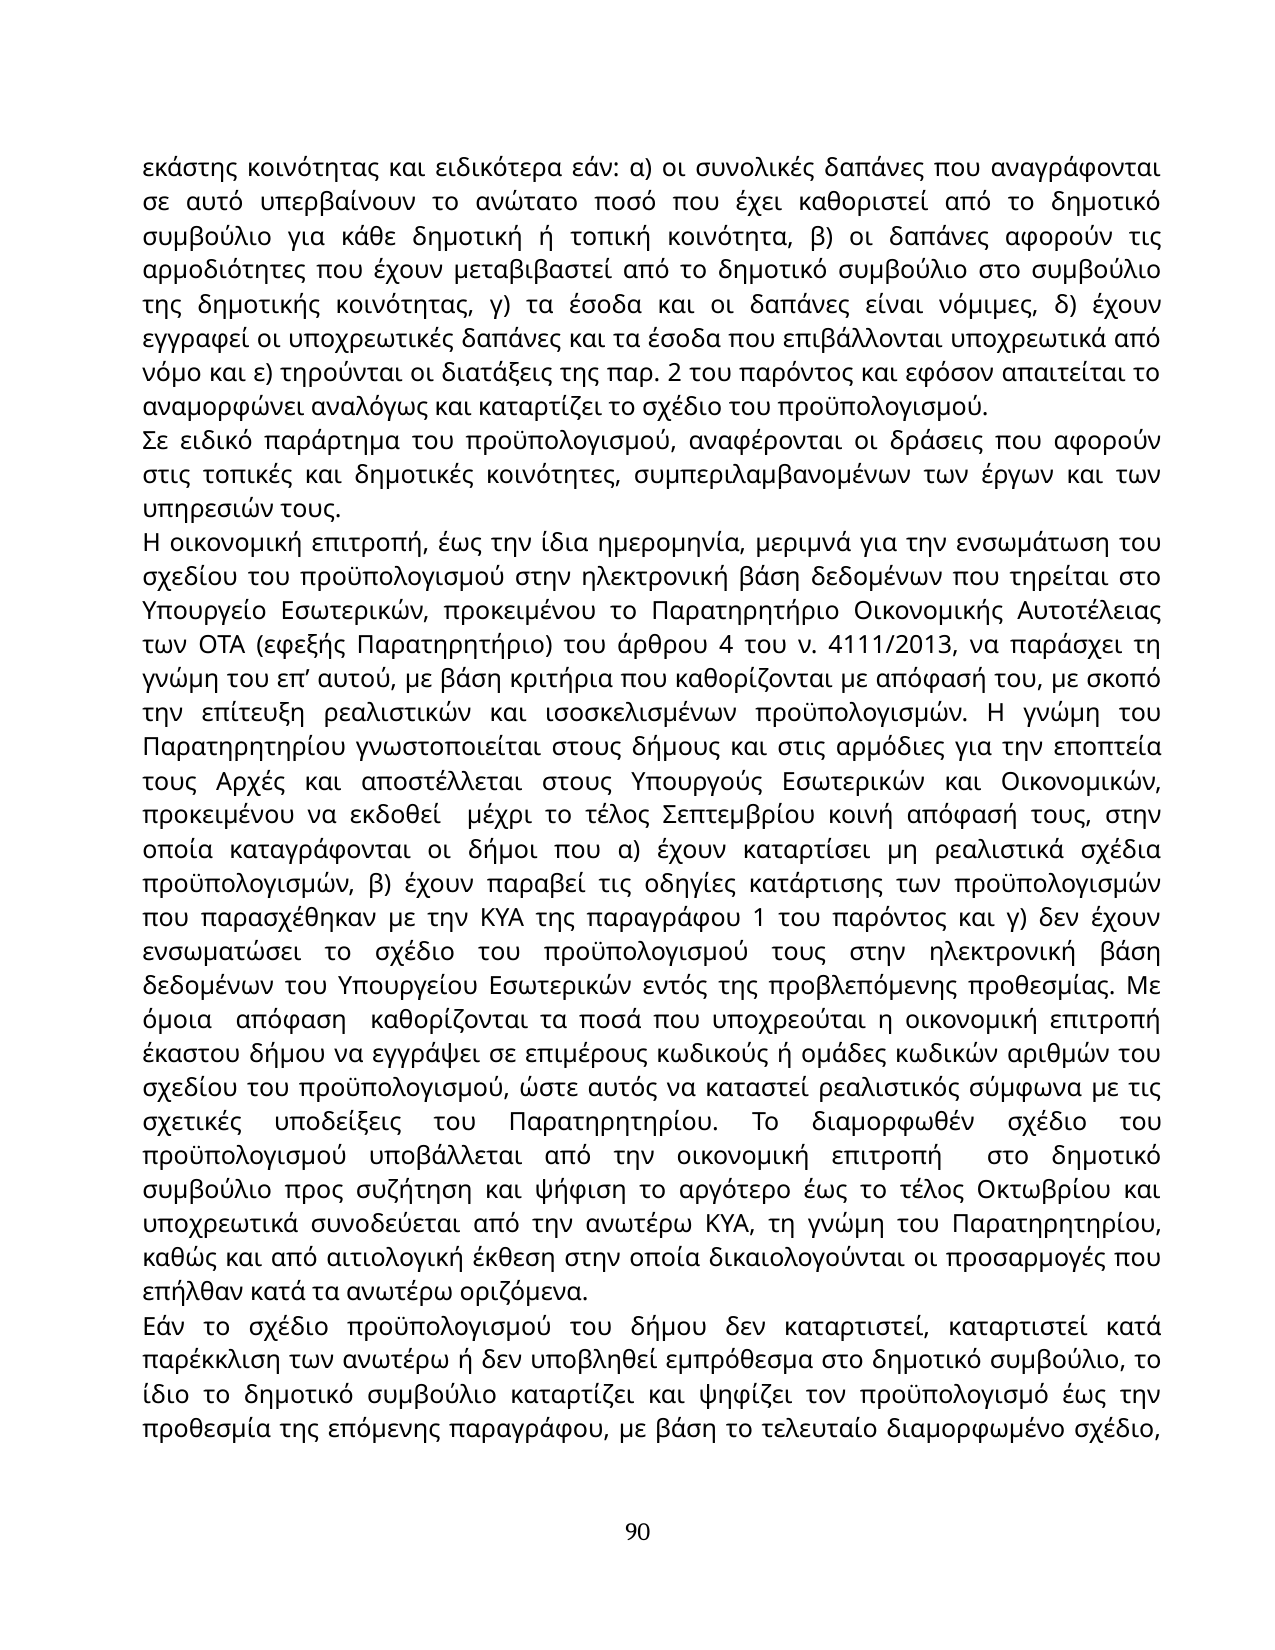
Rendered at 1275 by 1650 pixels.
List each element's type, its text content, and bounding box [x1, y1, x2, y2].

text Η οικονομική επιτροπή, έως την ίδια ημερομηνία, μεριμνά για την ενσωμάτωση του σχεδίου του προϋπολογισμού στην ηλεκτρονική βάση δεδομένων που τηρείται στο Υπουργείο Εσωτερικών, προκειμένου το Παρατηρητήριο Οικονομικής Αυτοτέλειας των ΟΤΑ (εφεξής Παρατηρητήριο) του άρθρου 4 του ν. 4111/2013, να παράσχει τη γνώμη του επ’ αυτού, με βάση κριτήρια που καθορίζονται με απόφασή του, με σκοπό την επίτευξη ρεαλιστικών και ισοσκελισμένων προϋπολογισμών. Η γνώμη του Παρατηρητηρίου γνωστοποιείται στους δήμους και στις αρμόδιες για την εποπτεία τους Αρχές και αποστέλλεται στους Υπουργούς Εσωτερικών και Οικονομικών, προκειμένου να εκδοθεί μέχρι το τέλος Σεπτεμβρίου κοινή απόφασή τους, στην οποία καταγράφονται οι δήμοι που α) έχουν καταρτίσει μη ρεαλιστικά σχέδια προϋπολογισμών, β) έχουν παραβεί τις οδηγίες κατάρτισης των προϋπολογισμών που παρασχέθηκαν με την ΚΥΑ της παραγράφου 1 του παρόντος και γ) δεν έχουν ενσωματώσει το σχέδιο του προϋπολογισμού τους στην ηλεκτρονική βάση δεδομένων του Υπουργείου Εσωτερικών εντός της προβλεπόμενης προθεσμίας. Με όμοια απόφαση καθορίζονται τα ποσά που υποχρεούται η οικονομική επιτροπή έκαστου δήμου να εγγράψει σε επιμέρους κωδικούς ή ομάδες κωδικών αριθμών του σχεδίου του προϋπολογισμού, ώστε αυτός να καταστεί ρεαλιστικός σύμφωνα με τις σχετικές υποδείξεις του Παρατηρητηρίου. Το διαμορφωθέν σχέδιο του προϋπολογισμού υποβάλλεται από την οικονομική επιτροπή στο δημοτικό συμβούλιο προς συζήτηση και ψήφιση το αργότερο έως το τέλος Οκτωβρίου και υποχρεωτικά συνοδεύεται από την ανωτέρω ΚΥΑ, τη γνώμη του Παρατηρητηρίου, καθώς και από αιτιολογική έκθεση στην οποία δικαιολογούνται οι προσαρμογές που επήλθαν κατά τα ανωτέρω οριζόμενα. [142, 525, 1162, 1308]
text Σε ειδικό παράρτημα του προϋπολογισμού, αναφέρονται οι δράσεις που αφορούν στις τοπικές και δημοτικές κοινότητες, συμπεριλαμβανομένων των έργων και των υπηρεσιών τους. [142, 422, 1162, 525]
list εκάστης κοινότητας και ειδικότερα εάν: α) οι συνολικές δαπάνες που αναγράφονται σε αυτό υπερβαίνουν το ανώτατο ποσό που έχει καθοριστεί από το δημοτικό συμβούλιο για κάθε δημοτική ή τοπική κοινότητα, β) οι δαπάνες αφορούν τις αρμοδιότητες που έχουν μεταβιβαστεί από το δημοτικό συμβούλιο στο συμβούλιο της δημοτικής κοινότητας, γ) τα έσοδα και οι δαπάνες είναι νόμιμες, δ) έχουν εγγραφεί οι υποχρεωτικές δαπάνες και τα έσοδα που επιβάλλονται υποχρεωτικά από νόμο και ε) τηρούνται οι διατάξεις της παρ. 2 του παρόντος και εφόσον απαιτείται το αναμορφώνει αναλόγως και καταρτίζει το σχέδιο του προϋπολογισμού. [112, 150, 1162, 422]
text Εάν το σχέδιο προϋπολογισμού του δήμου δεν καταρτιστεί, καταρτιστεί κατά παρέκκλιση των ανωτέρω ή δεν υποβληθεί εμπρόθεσμα στο δημοτικό συμβούλιο, το ίδιο το δημοτικό συμβούλιο καταρτίζει και ψηφίζει τον προϋπολογισμό έως την προθεσμία της επόμενης παραγράφου, με βάση το τελευταίο διαμορφωμένο σχέδιο, [142, 1308, 1162, 1444]
